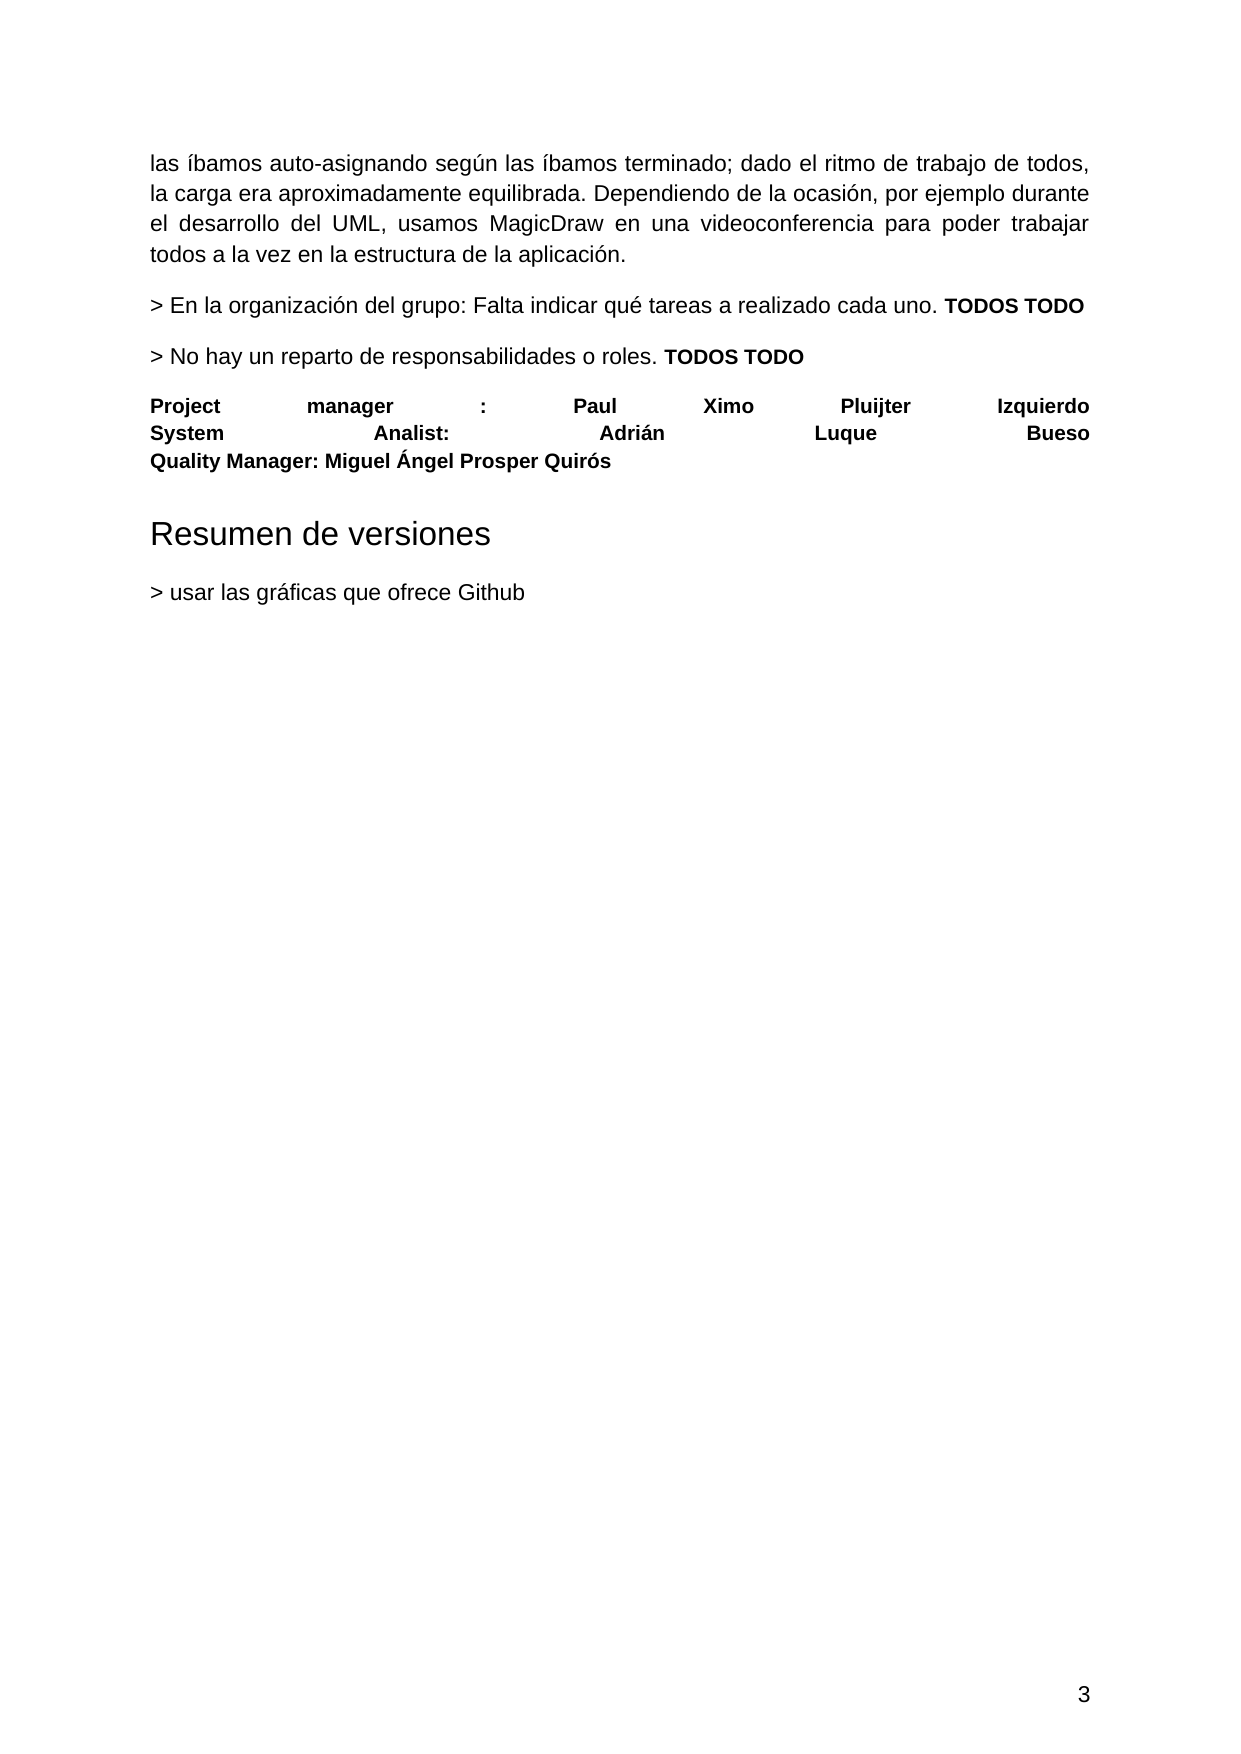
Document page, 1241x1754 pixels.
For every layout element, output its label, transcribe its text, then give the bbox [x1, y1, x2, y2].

text las íbamos auto-asignando según las íbamos terminado; dado el ritmo de trabajo de todos, la carga era aproximadamente equilibrada. Dependiendo de la ocasión, por ejemplo durante el desarrollo del UML, usamos MagicDraw en una videoconferencia para poder trabajar todos a la vez en la estructura de la aplicación. [150, 150, 1090, 267]
text > No hay un reparto de responsabilidades o roles. TODOS TODO [150, 343, 1090, 369]
text Project manager : Paul Ximo Pluijter Izquierdo System Analist: Adrián Luque Bueso Quality Manager: Miguel Ángel Prosper Quirós [150, 394, 1090, 473]
text > usar las gráficas que ofrece Github [150, 579, 1090, 605]
subtitle Resumen de versiones [150, 514, 1090, 552]
text > En la organización del grupo: Falta indicar qué tareas a realizado cada uno. TODOS TODO [150, 292, 1090, 318]
